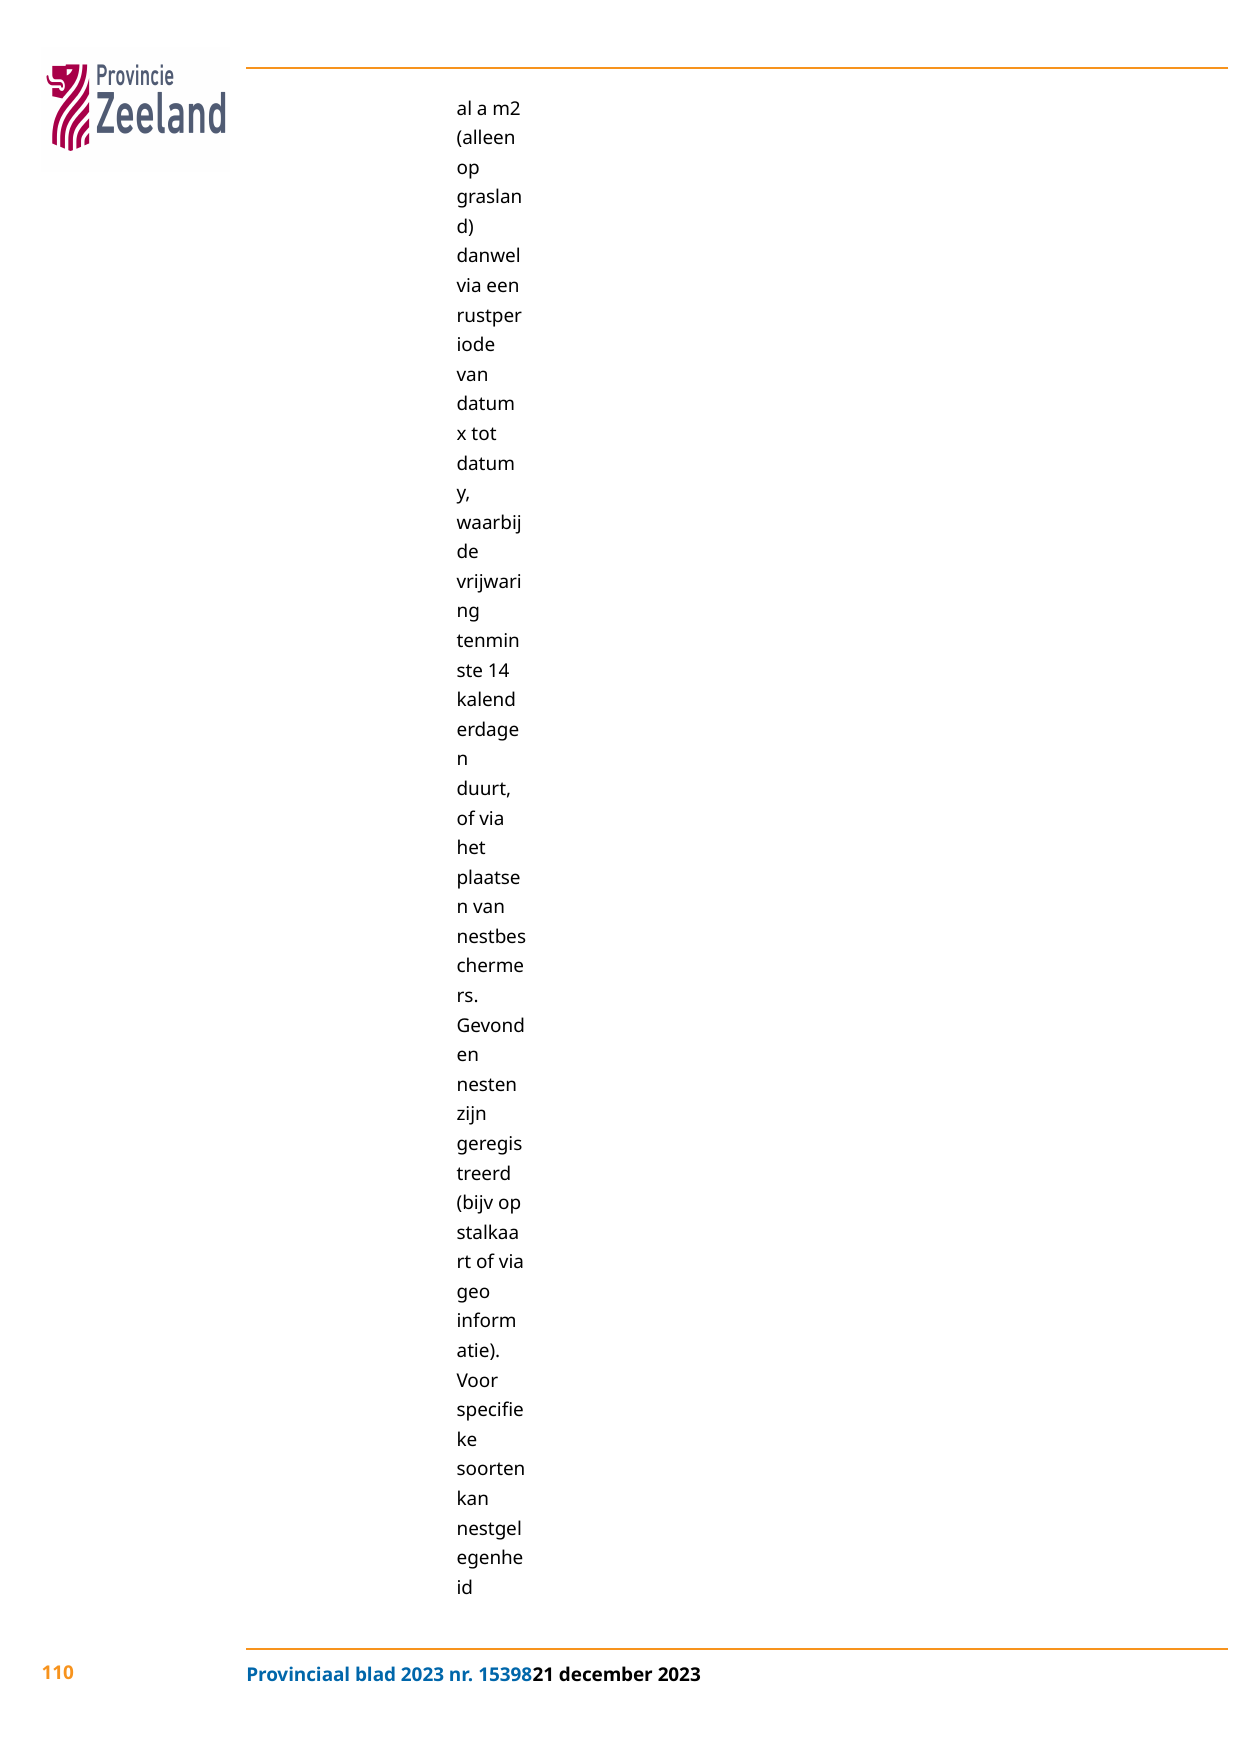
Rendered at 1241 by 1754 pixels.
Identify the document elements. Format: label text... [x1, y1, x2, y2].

table_cell al a m2 (alleen op grasland) danwel via een rustperiode van datum x tot datum y, waarbij de vrijwaring tenminste 14 kalenderdagen duurt, of via het plaatsen van nestbeschermers. Gevonden nesten zijn geregistreerd (bijv op stalkaart of via geo informatie). Voor specifieke soorten kan nestgelegenheid [456, 95, 526, 1600]
picture [41, 47, 231, 172]
table_cell [318, 95, 387, 1600]
table_cell [735, 95, 804, 1600]
table_cell [804, 95, 873, 1600]
table_cell [387, 95, 456, 1600]
table_cell [248, 95, 317, 1600]
table_cell [596, 95, 665, 1600]
table_cell [1082, 95, 1152, 1600]
table_cell [1013, 95, 1082, 1600]
table_cell [665, 95, 734, 1600]
table_cell [526, 95, 596, 1600]
table_cell [943, 95, 1013, 1600]
table_cell [874, 95, 943, 1600]
